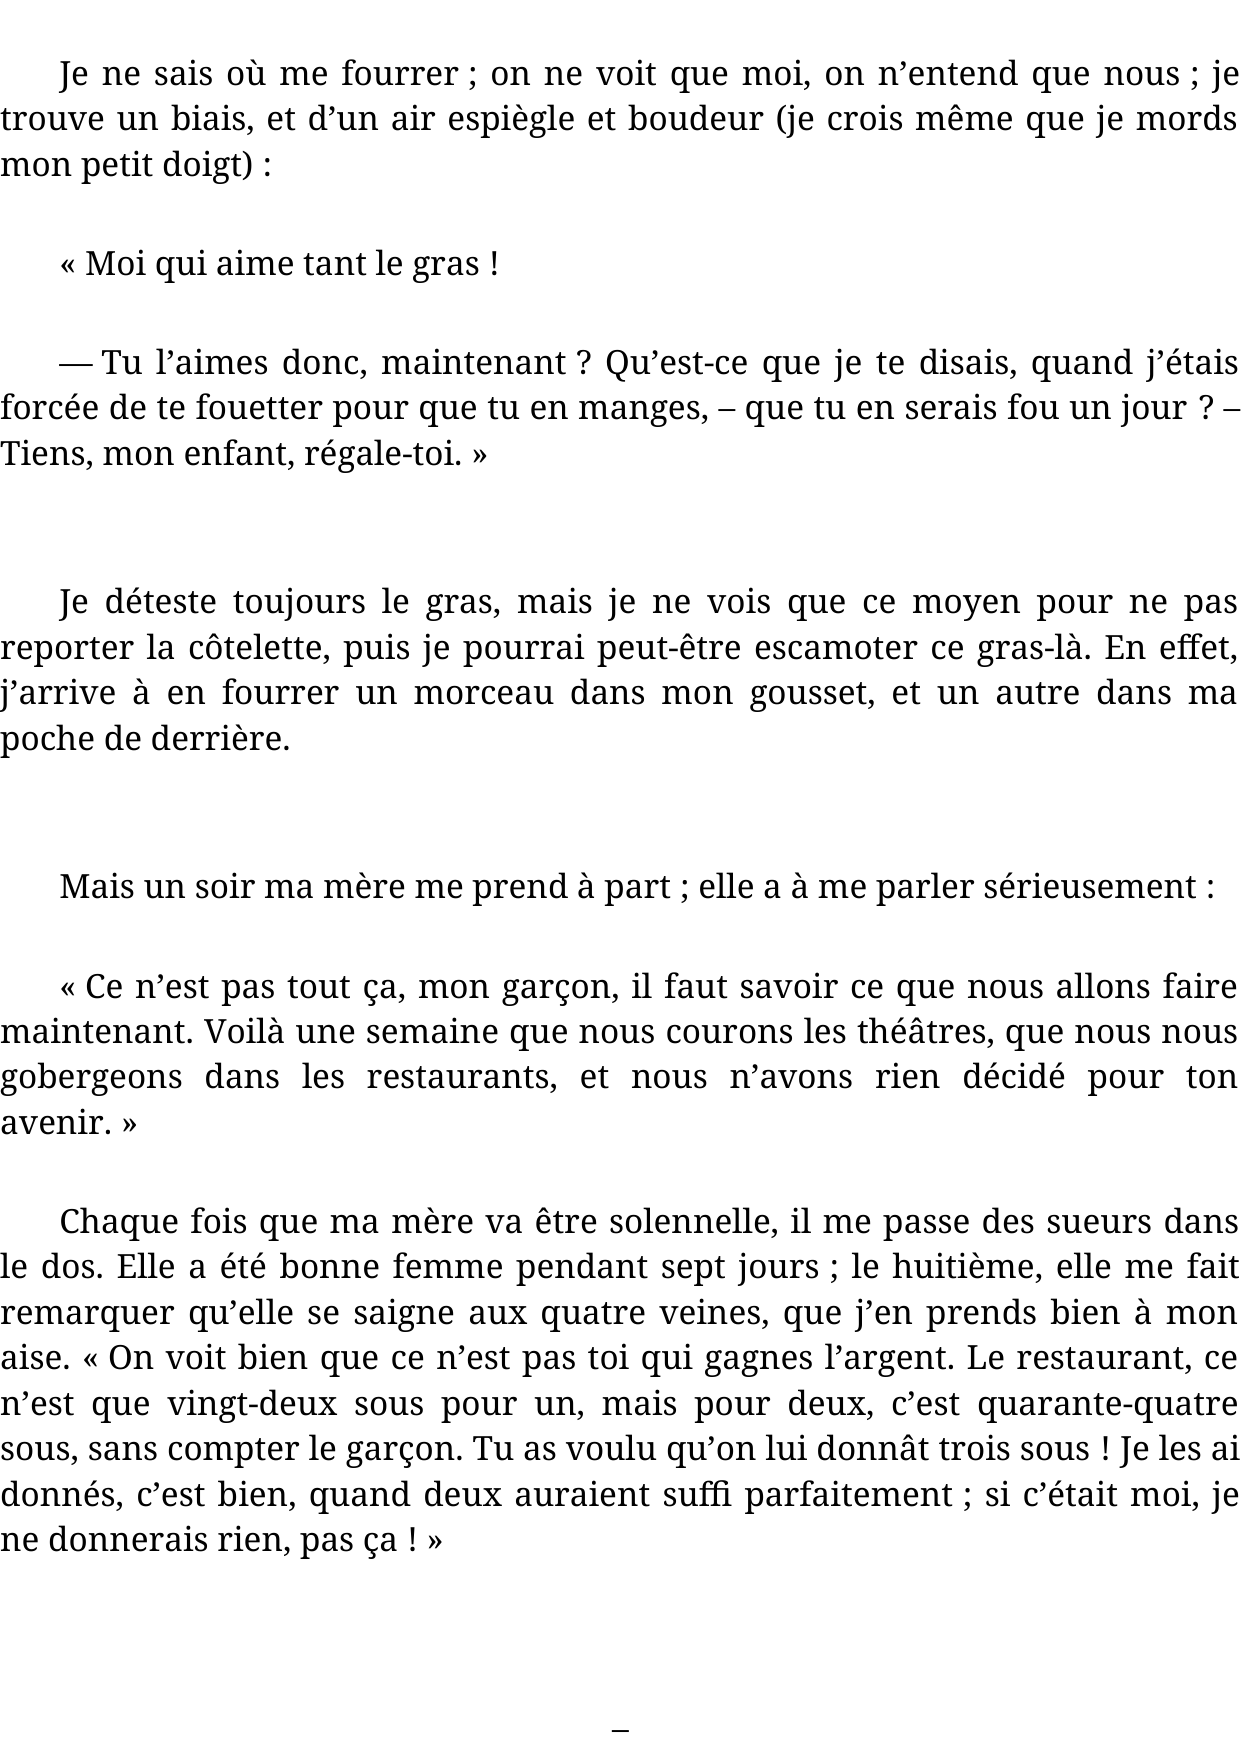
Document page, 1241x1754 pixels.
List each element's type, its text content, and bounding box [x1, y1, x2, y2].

text « Moi qui aime tant le gras ! [0, 239, 1240, 285]
text Chaque fois que ma mère va être solennelle, il me passe des sueurs dans le dos. Elle a été bonne femme pendant sept jours ; le huitième, elle me fait remarquer qu’elle se saigne aux quatre veines, que j’en prends bien à mon aise. « On voit bien que ce n’est pas toi qui gagnes l’argent. Le restaurant, ce n’est que vingt-deux sous pour un, mais pour deux, c’est quarante-quatre sous, sans compter le garçon. Tu as voulu qu’on lui donnât trois sous ! Je les ai donnés, c’est bien, quand deux auraient suffi parfaitement ; si c’était moi, je ne donnerais rien, pas ça ! » [0, 1198, 1240, 1561]
text — Tu l’aimes donc, maintenant ? Qu’est-ce que je te disais, quand j’étais forcée de te fouetter pour que tu en manges, – que tu en serais fou un jour ? – Tiens, mon enfant, régale-toi. » [0, 339, 1240, 475]
text Je ne sais où me fourrer ; on ne voit que moi, on n’entend que nous ; je trouve un biais, et d’un air espiègle et boudeur (je crois même que je mords mon petit doigt) : [0, 49, 1240, 186]
text Je déteste toujours le gras, mais je ne vois que ce moyen pour ne pas reporter la côtelette, puis je pourrai peut-être escamoter ce gras-là. En effet, j’arrive à en fourrer un morceau dans mon gousset, et un autre dans ma poche de derrière. [0, 578, 1240, 760]
text Mais un soir ma mère me prend à part ; elle a à me parler sérieusement : [0, 863, 1240, 909]
text « Ce n’est pas tout ça, mon garçon, il faut savoir ce que nous allons faire maintenant. Voilà une semaine que nous courons les théâtres, que nous nous gobergeons dans les restaurants, et nous n’avons rien décidé pour ton avenir. » [0, 962, 1240, 1144]
